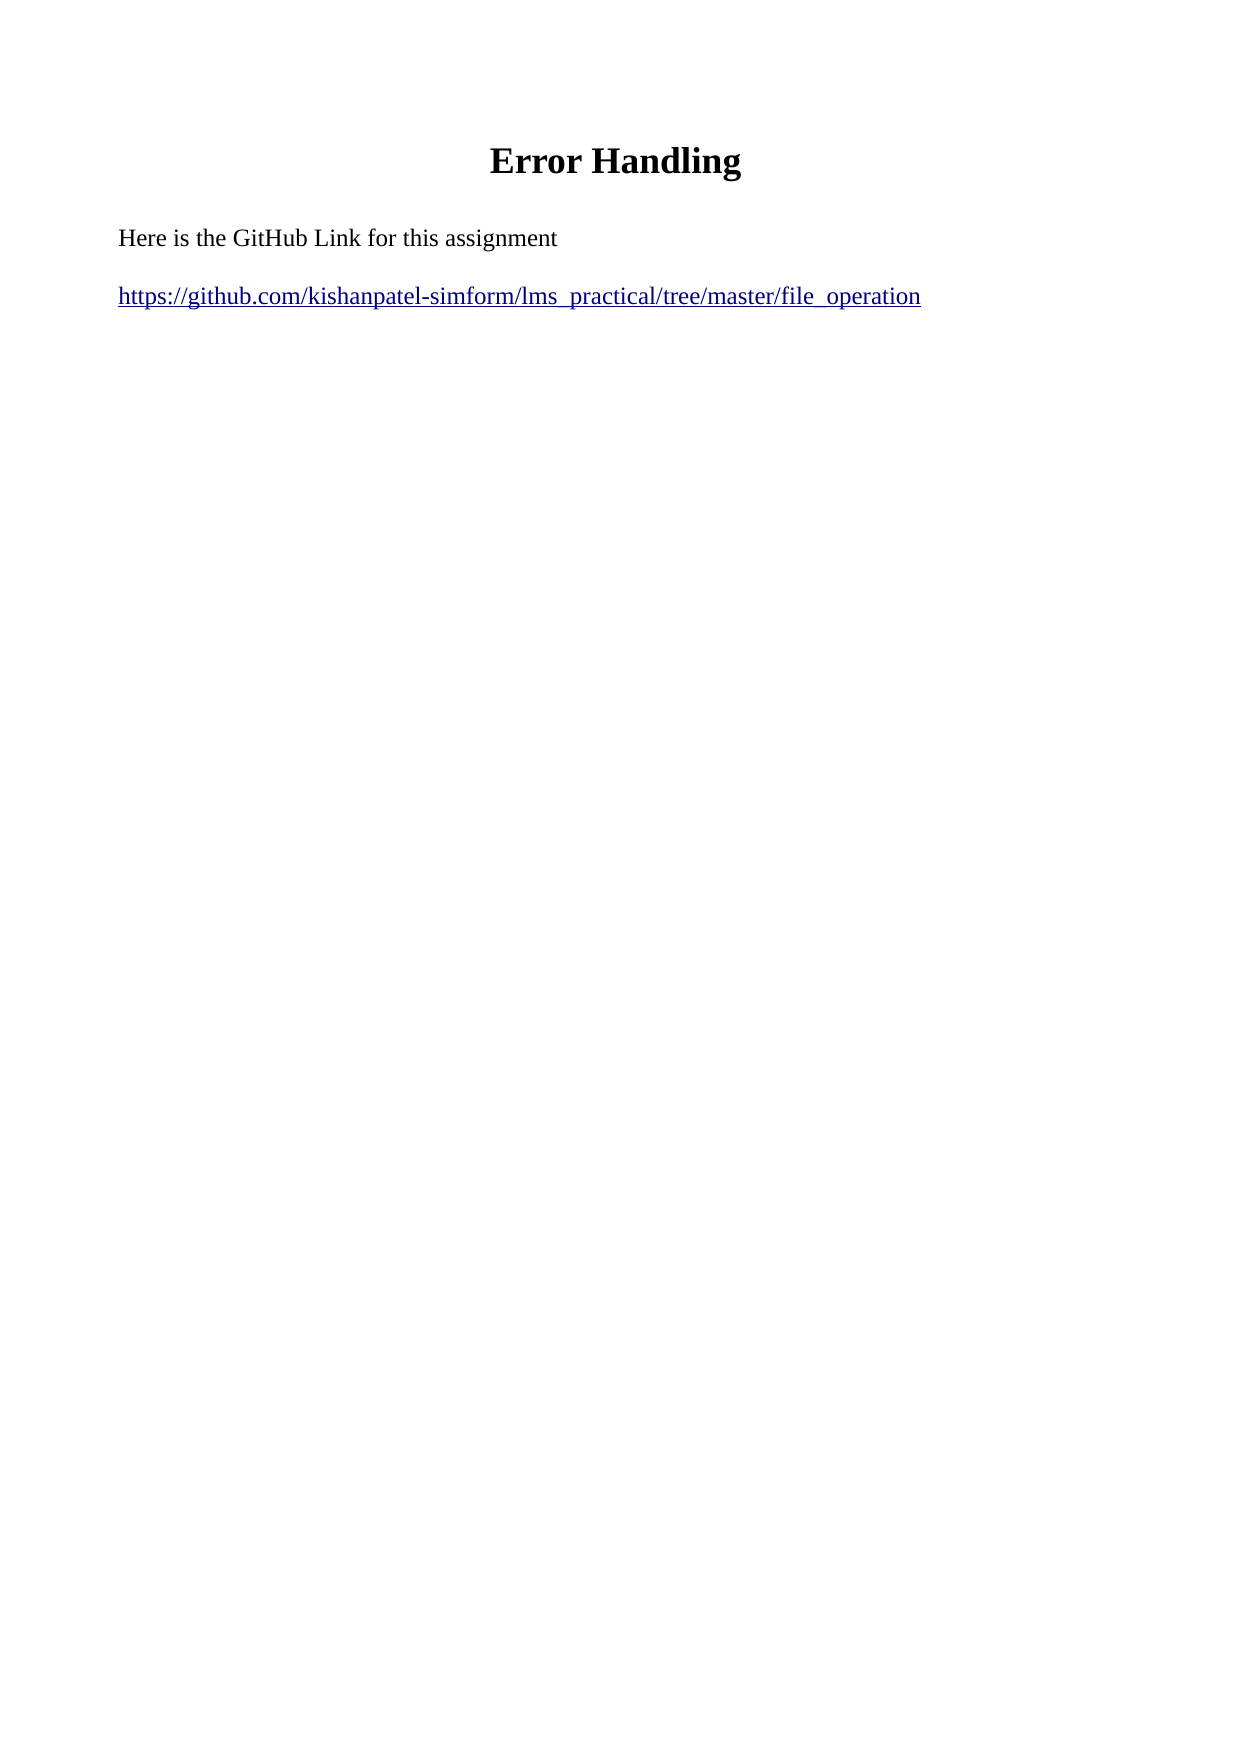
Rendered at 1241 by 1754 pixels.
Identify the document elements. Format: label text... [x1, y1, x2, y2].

text https://github.com/kishanpatel-simform/lms_practical/tree/master/file_operation [118, 281, 1122, 309]
subtitle Error Handling [118, 139, 1122, 182]
text Here is the GitHub Link for this assignment [118, 223, 1122, 252]
